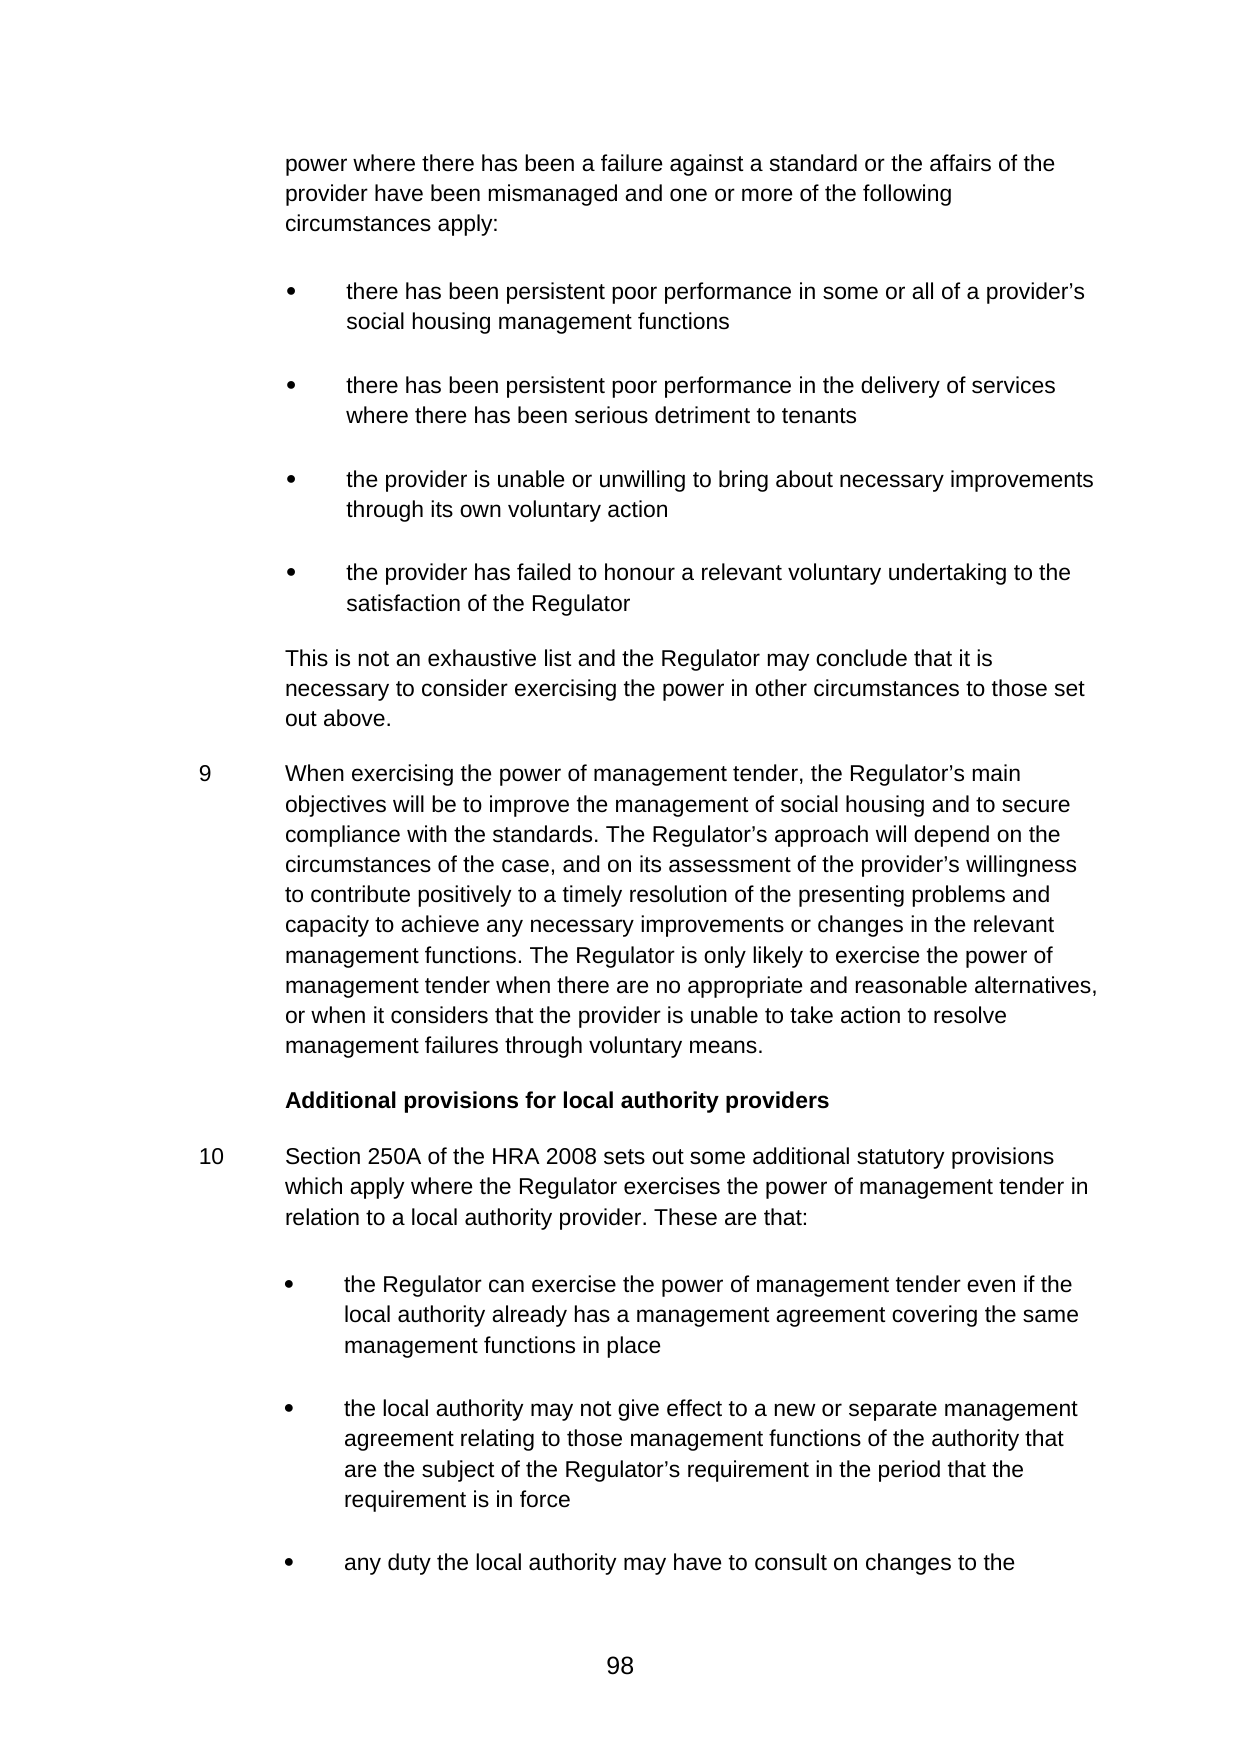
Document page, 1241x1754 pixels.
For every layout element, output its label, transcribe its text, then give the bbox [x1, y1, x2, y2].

table_cell When exercising the power of management tender, the Regulator’s main objectives will be to improve the management of social housing and to secure compliance with the standards. The Regulator’s approach will depend on the circumstances of the case, and on its assessment of the provider’s willingness to contribute positively to a timely resolution of the presenting problems and capacity to achieve any necessary improvements or changes in the relevant management functions. The Regulator is only likely to exercise the power of management tender when there are no appropriate and reasonable alternatives, or when it considers that the provider is unable to take action to resolve management failures through voluntary means. [274, 760, 1111, 1087]
table_cell power where there has been a failure against a standard or the affairs of the provider have been mismanaged and one or more of the following circumstances apply: there has been persistent poor performance in some or all of a provider’s social housing management functions there has been persistent poor performance in the delivery of services where there has been serious detriment to tenants the provider is unable or unwilling to bring about necessary improvements through its own voluntary action the provider has failed to honour a relevant voluntary undertaking to the satisfaction of the Regulator This is not an exhaustive list and the Regulator may conclude that it is necessary to consider exercising the power in other circumstances to those set out above. [274, 150, 1111, 760]
table_cell Section 250A of the HRA 2008 sets out some additional statutory provisions which apply where the Regulator exercises the power of management tender in relation to a local authority provider. These are that: the Regulator can exercise the power of management tender even if the local authority already has a management agreement covering the same management functions in place the local authority may not give effect to a new or separate management agreement relating to those management functions of the authority that are the subject of the Regulator’s requirement in the period that the requirement is in force any duty the local authority may have to consult on changes to the [274, 1143, 1111, 1576]
table_cell Additional provisions for local authority providers [274, 1088, 1111, 1143]
table_cell [187, 1088, 273, 1143]
table_cell [187, 150, 273, 760]
table_cell 9 [187, 760, 273, 1087]
table_cell 10 [187, 1143, 273, 1576]
